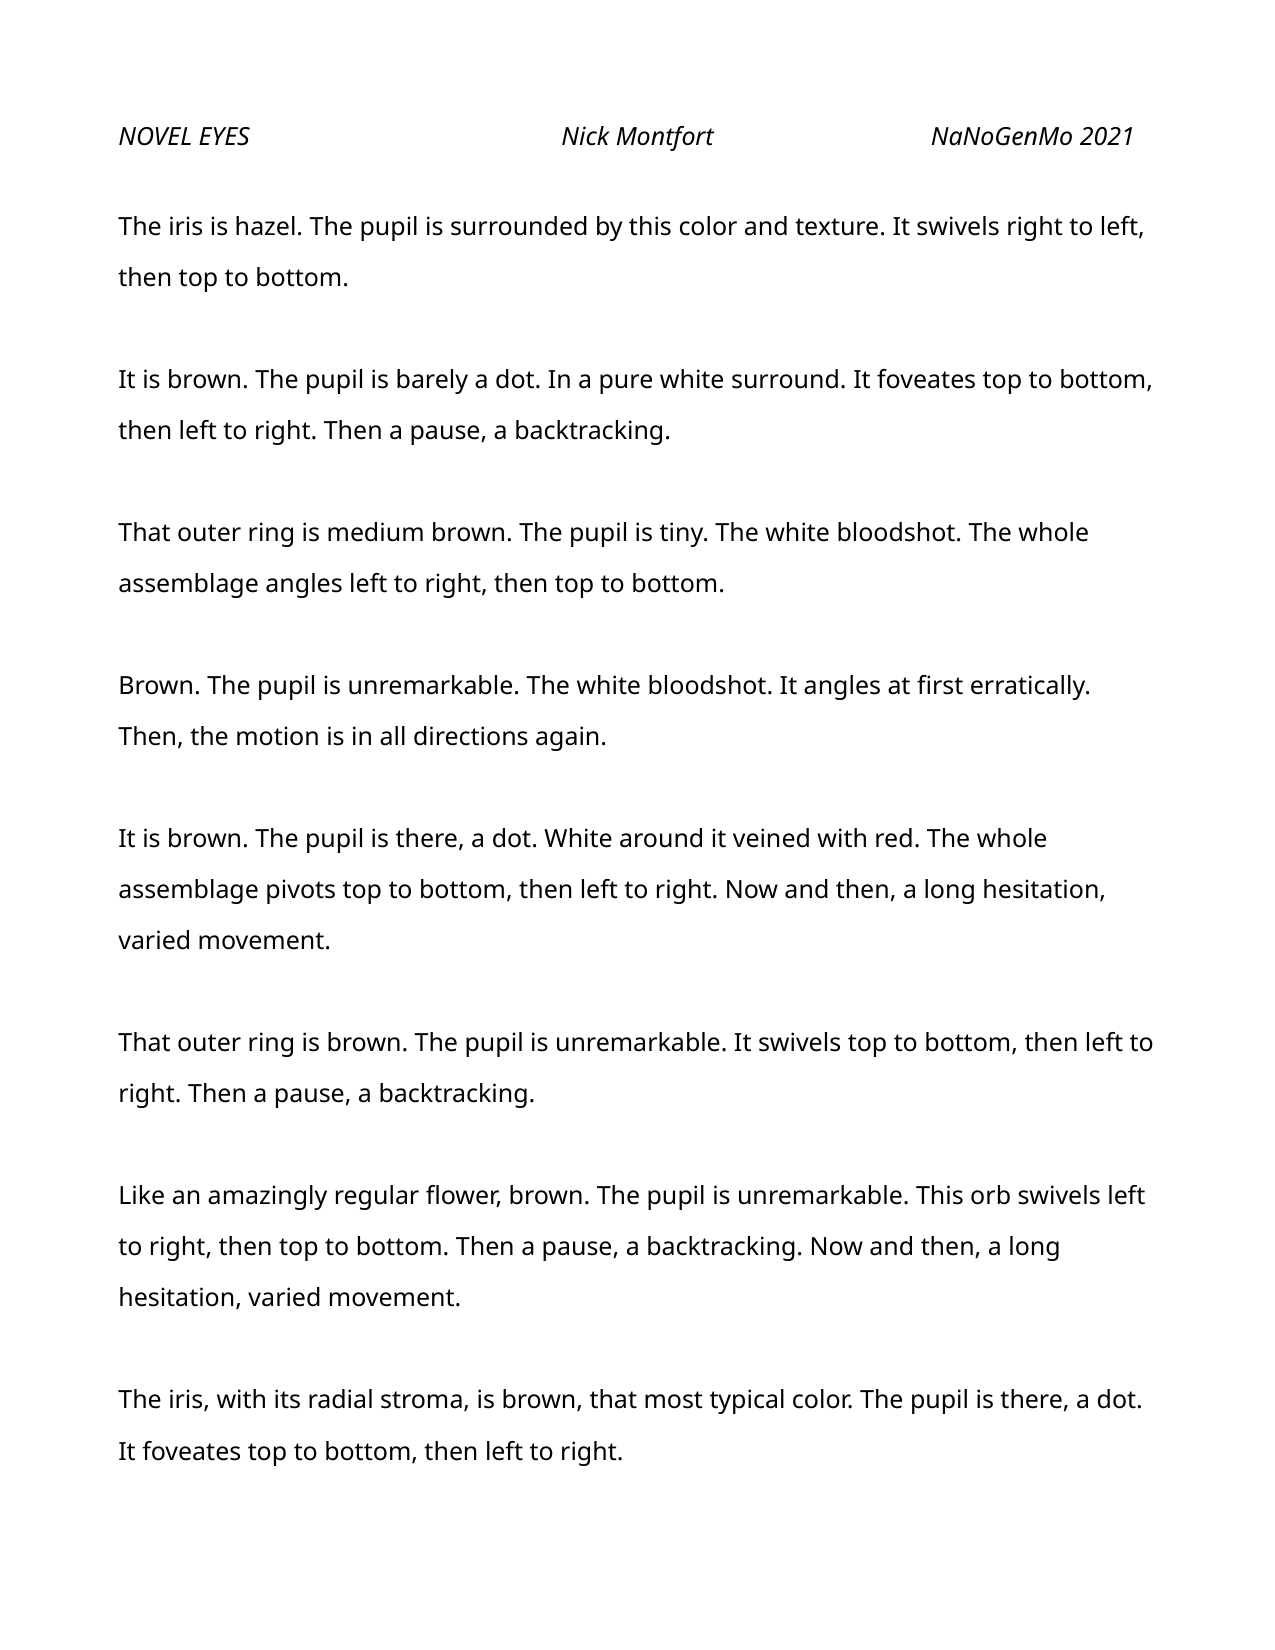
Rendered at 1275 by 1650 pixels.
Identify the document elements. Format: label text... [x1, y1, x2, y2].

text That outer ring is medium brown. The pupil is tiny. The white bloodshot. The whole assemblage angles left to right, then top to bottom. [118, 514, 1157, 599]
text That outer ring is brown. The pupil is unremarkable. It swivels top to bottom, then left to right. Then a pause, a backtracking. [118, 1025, 1157, 1110]
text The iris, with its radial stroma, is brown, that most typical color. The pupil is there, a dot. It foveates top to bottom, then left to right. [118, 1382, 1157, 1467]
text It is brown. The pupil is there, a dot. White around it veined with red. The whole assemblage pivots top to bottom, then left to right. Now and then, a long hesitation, varied movement. [118, 821, 1157, 957]
text Brown. The pupil is unremarkable. The white bloodshot. It angles at first erratically. Then, the motion is in all directions again. [118, 667, 1157, 753]
text Like an amazingly regular flower, brown. The pupil is unremarkable. This orb swivels left to right, then top to bottom. Then a pause, a backtracking. Now and then, a long hesitation, varied movement. [118, 1178, 1157, 1314]
text It is brown. The pupil is barely a dot. In a pure white surround. It foveates top to bottom, then left to right. Then a pause, a backtracking. [118, 361, 1157, 446]
text The iris is hazel. The pupil is surrounded by this color and texture. It swivels right to left, then top to bottom. [118, 208, 1157, 293]
